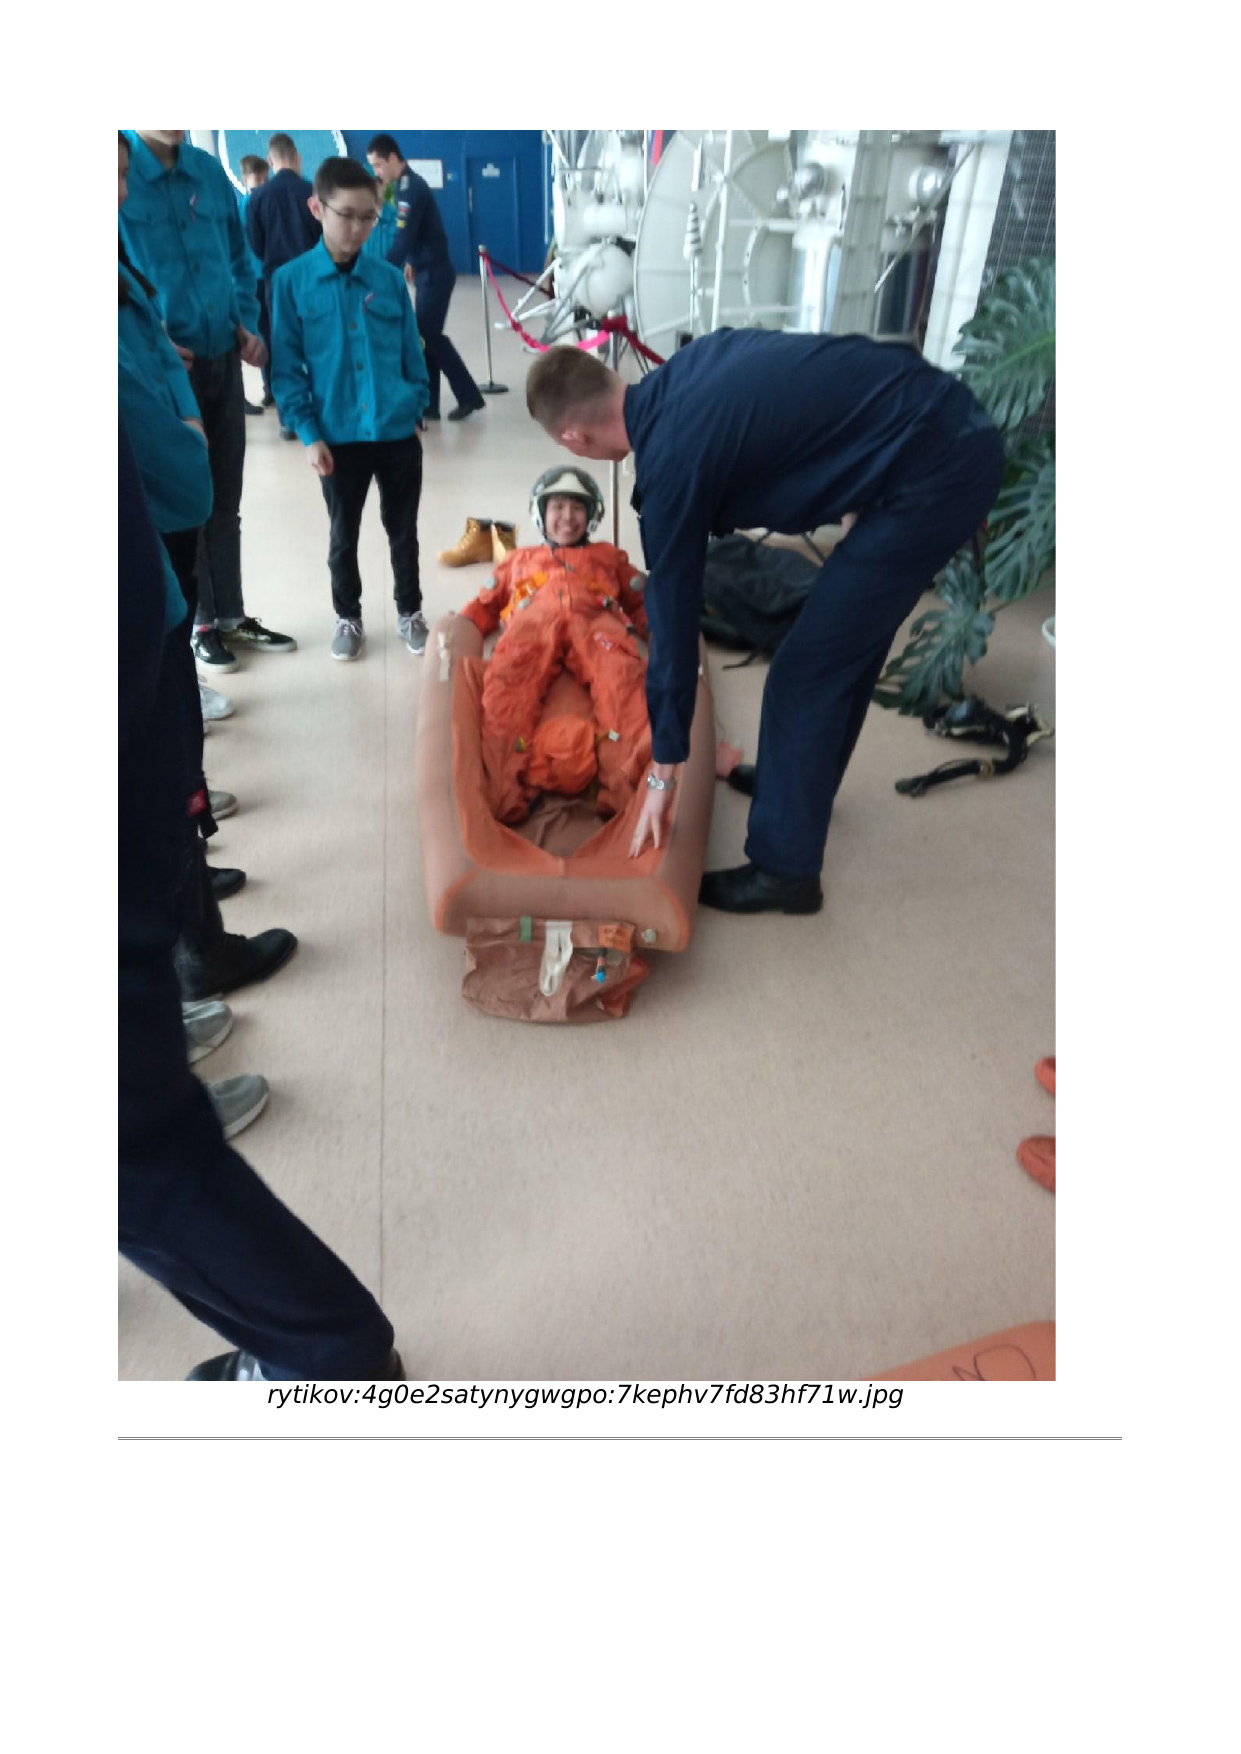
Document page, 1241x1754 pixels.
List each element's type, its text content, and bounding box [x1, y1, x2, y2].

text rytikov:4g0e2satynygwgpo:7kephv7fd83hf71w.jpg [118, 1381, 1056, 1410]
picture [118, 130, 1056, 1381]
